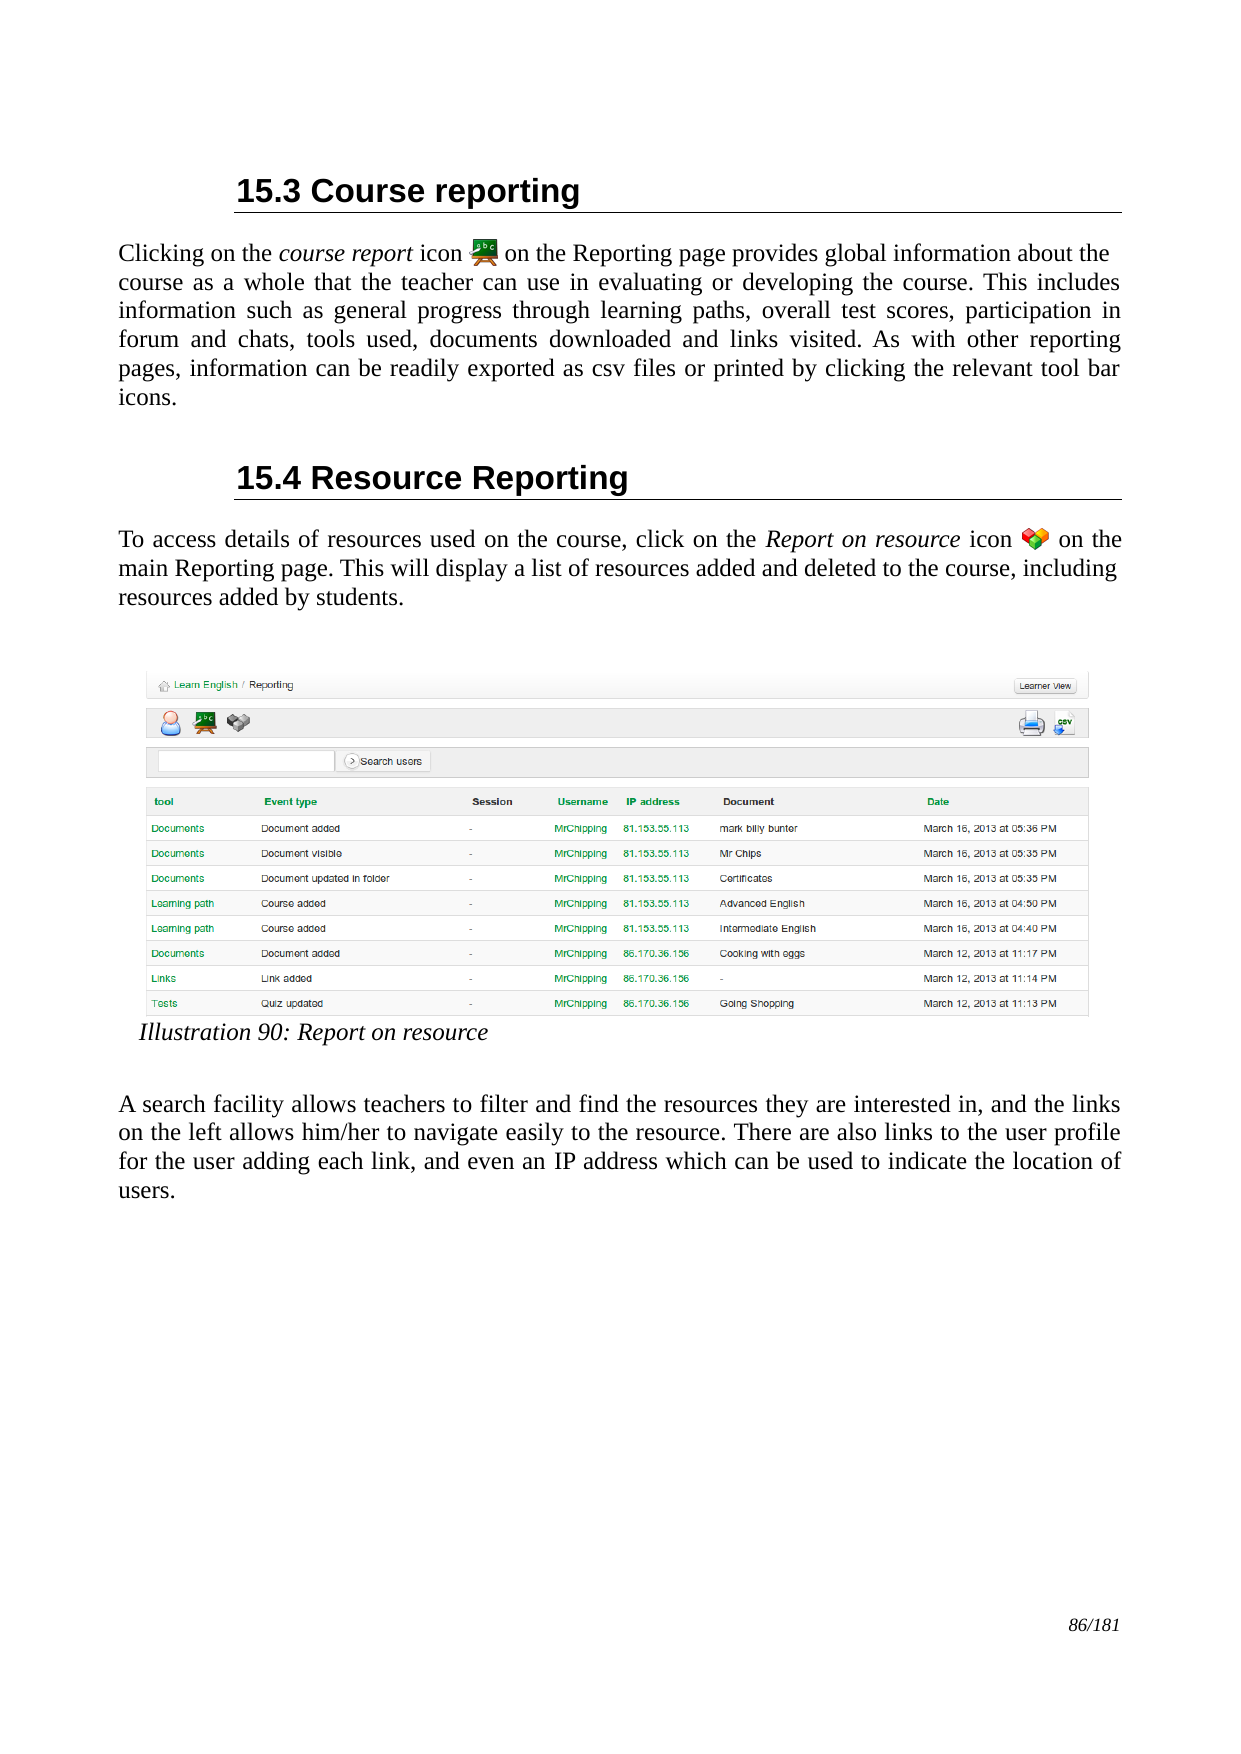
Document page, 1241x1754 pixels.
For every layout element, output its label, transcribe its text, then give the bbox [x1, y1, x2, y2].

text To access details of resources used on the course, click on the Report on resource icon on the main Reporting page. This will display a list of resources added and deleted to the course, including [118, 524, 1122, 582]
picture [138, 671, 1104, 1017]
picture [1020, 523, 1050, 554]
text Clicking on the course report icon [118, 237, 468, 267]
text course as a whole that the teacher can use in evaluating or developing the course. This includes information such as general progress through learning paths, overall test scores, participation in forum and chats, tools used, documents downloaded and links visited. As with other reporting pages, information can be readily exported as csv files or printed by clicking the relevant tool bar icons. [118, 267, 1122, 411]
subtitle Course reporting [234, 172, 1122, 212]
text on the Reporting page provides global information about the [498, 237, 1122, 267]
text Illustration 90: Report on resource [139, 1017, 1101, 1046]
text A search facility allows teachers to filter and find the resources they are interested in, and the links on the left allows him/her to navigate easily to the resource. There are also links to the user profile for the user adding each link, and even an IP address which can be used to indicate the location of users. [118, 1089, 1122, 1204]
picture [468, 237, 498, 267]
subtitle Resource Reporting [234, 458, 1122, 499]
text resources added by students. [118, 582, 1122, 611]
